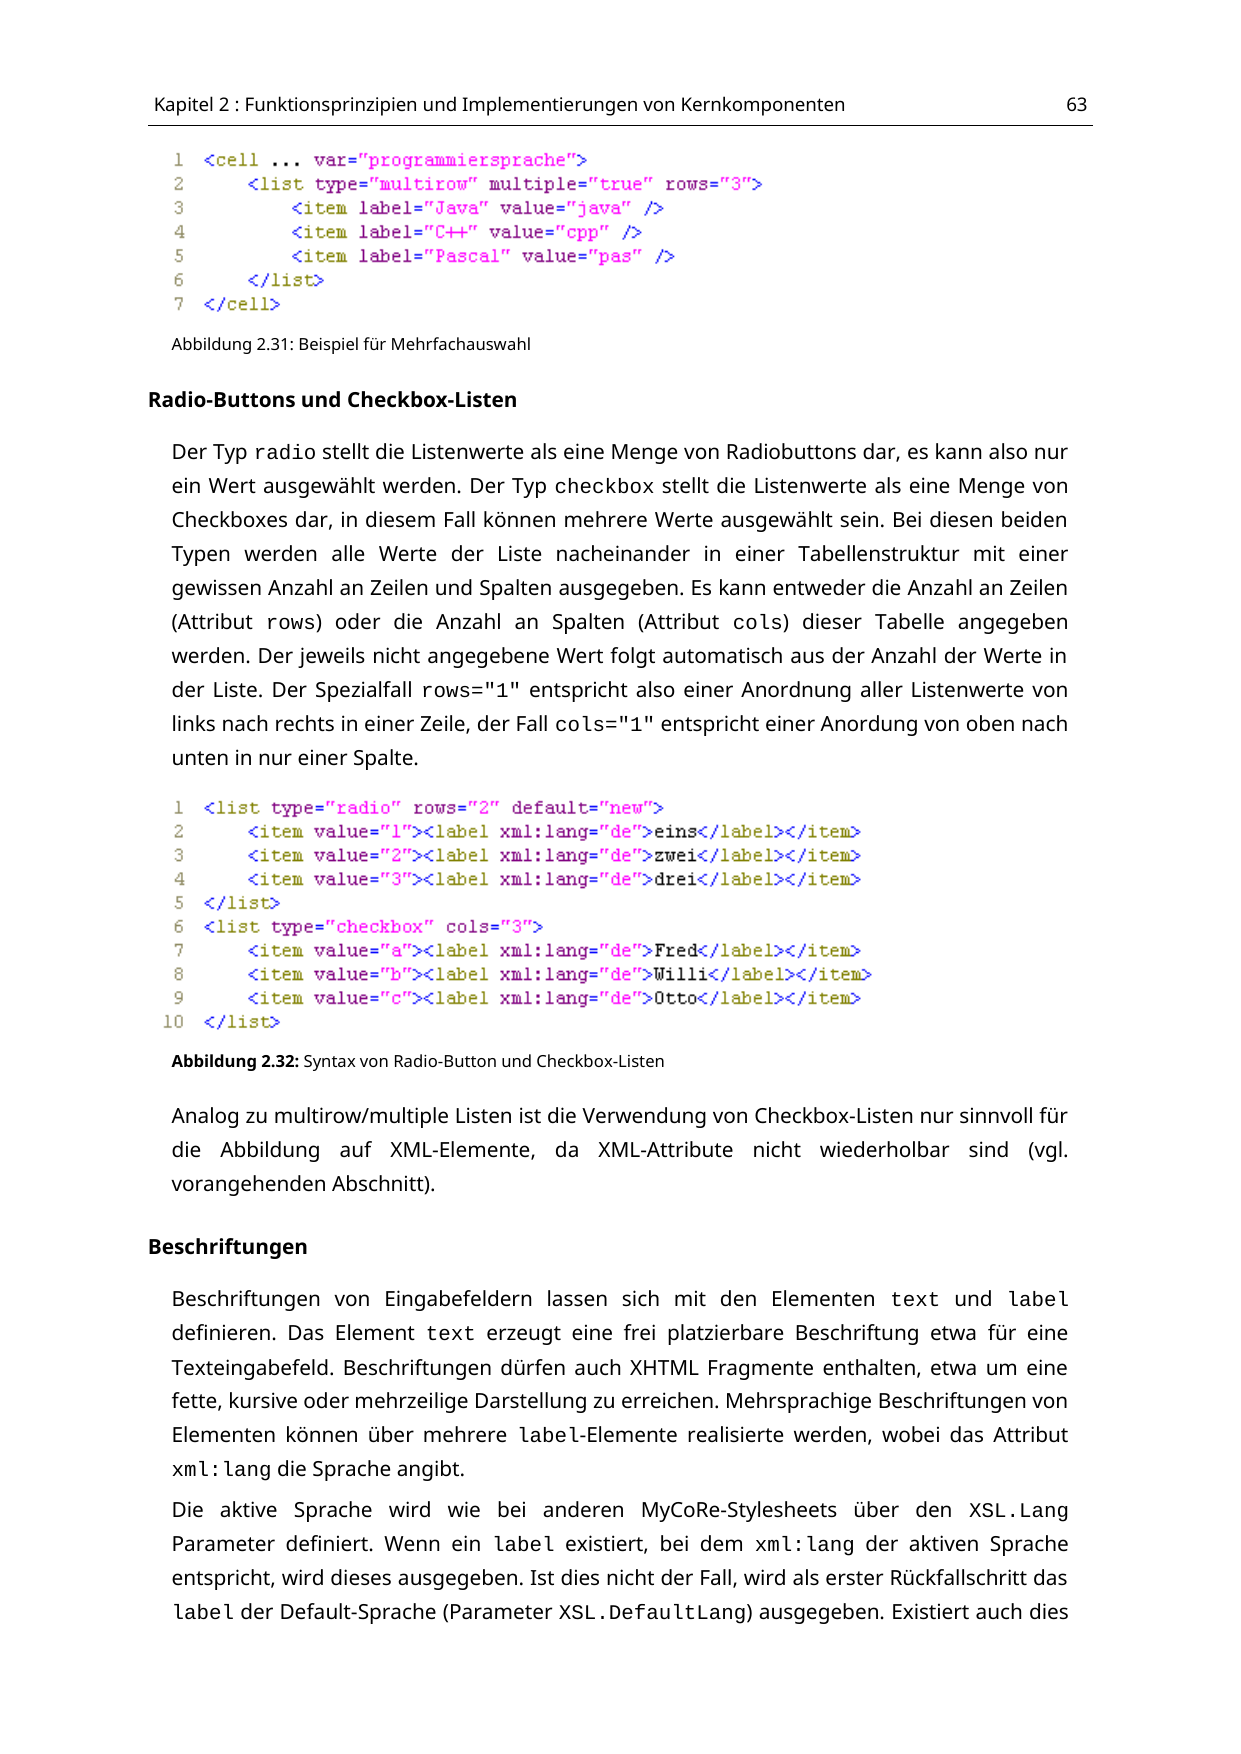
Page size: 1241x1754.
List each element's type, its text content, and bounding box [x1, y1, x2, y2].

text Die aktive Sprache wird wie bei anderen MyCoRe-Stylesheets über den XSL.Lang Parameter definiert. Wenn ein label existiert, bei dem xml:lang der aktiven Sprache entspricht, wird dieses ausgegeben. Ist dies nicht der Fall, wird als erster Rückfallschritt das label der Default-Sprache (Parameter XSL.DefaultLang) ausgegeben. Existiert auch dies [171, 1495, 1069, 1626]
text Der Typ radio stellt die Listenwerte als eine Menge von Radiobuttons dar, es kann also nur ein Wert ausgewählt werden. Der Typ checkbox stellt die Listenwerte als eine Menge von Checkboxes dar, in diesem Fall können mehrere Werte ausgewählt sein. Bei diesen beiden Typen werden alle Werte der Liste nacheinander in einer Tabellenstruktur mit einer gewissen Anzahl an Zeilen und Spalten ausgegeben. Es kann entweder die Anzahl an Zeilen (Attribut rows) oder die Anzahl an Spalten (Attribut cols) dieser Tabelle angegeben werden. Der jeweils nicht angegebene Wert folgt automatisch aus der Anzahl der Werte in der Liste. Der Spezialfall rows="1" entspricht also einer Anordnung aller Listenwerte von links nach rechts in einer Zeile, der Fall cols="1" entspricht einer Anordung von oben nach unten in nur einer Spalte. [171, 437, 1069, 771]
text Abbildung 2.31: Beispiel für Mehrfachauswahl [171, 317, 771, 356]
subtitle Beschriftungen [148, 1232, 1092, 1261]
text Analog zu multirow/multiple Listen ist die Verwendung von Checkbox-Listen nur sinnvoll für die Abbildung auf XML-Elemente, da XML-Attribute nicht wiederholbar sind (vgl. vorangehenden Abschnitt). [148, 783, 1069, 1197]
text Beschriftungen von Eingabefeldern lassen sich mit den Elementen text und label definieren. Das Element text erzeugt eine frei platzierbare Beschriftung etwa für eine Texteingabefeld. Beschriftungen dürfen auch XHTML Fragmente enthalten, etwa um eine fette, kursive oder mehrzeilige Darstellung zu erreichen. Mehrsprachige Beschriftungen von Elementen können über mehrere label-Elemente realisierte werden, wobei das Attribut xml:lang die Sprache angibt. [171, 1284, 1069, 1483]
subtitle Radio-Buttons und Checkbox-Listen [148, 148, 1092, 413]
text Abbildung 2.32: Syntax von Radio-Button und Checkbox-Listen [171, 1033, 976, 1072]
